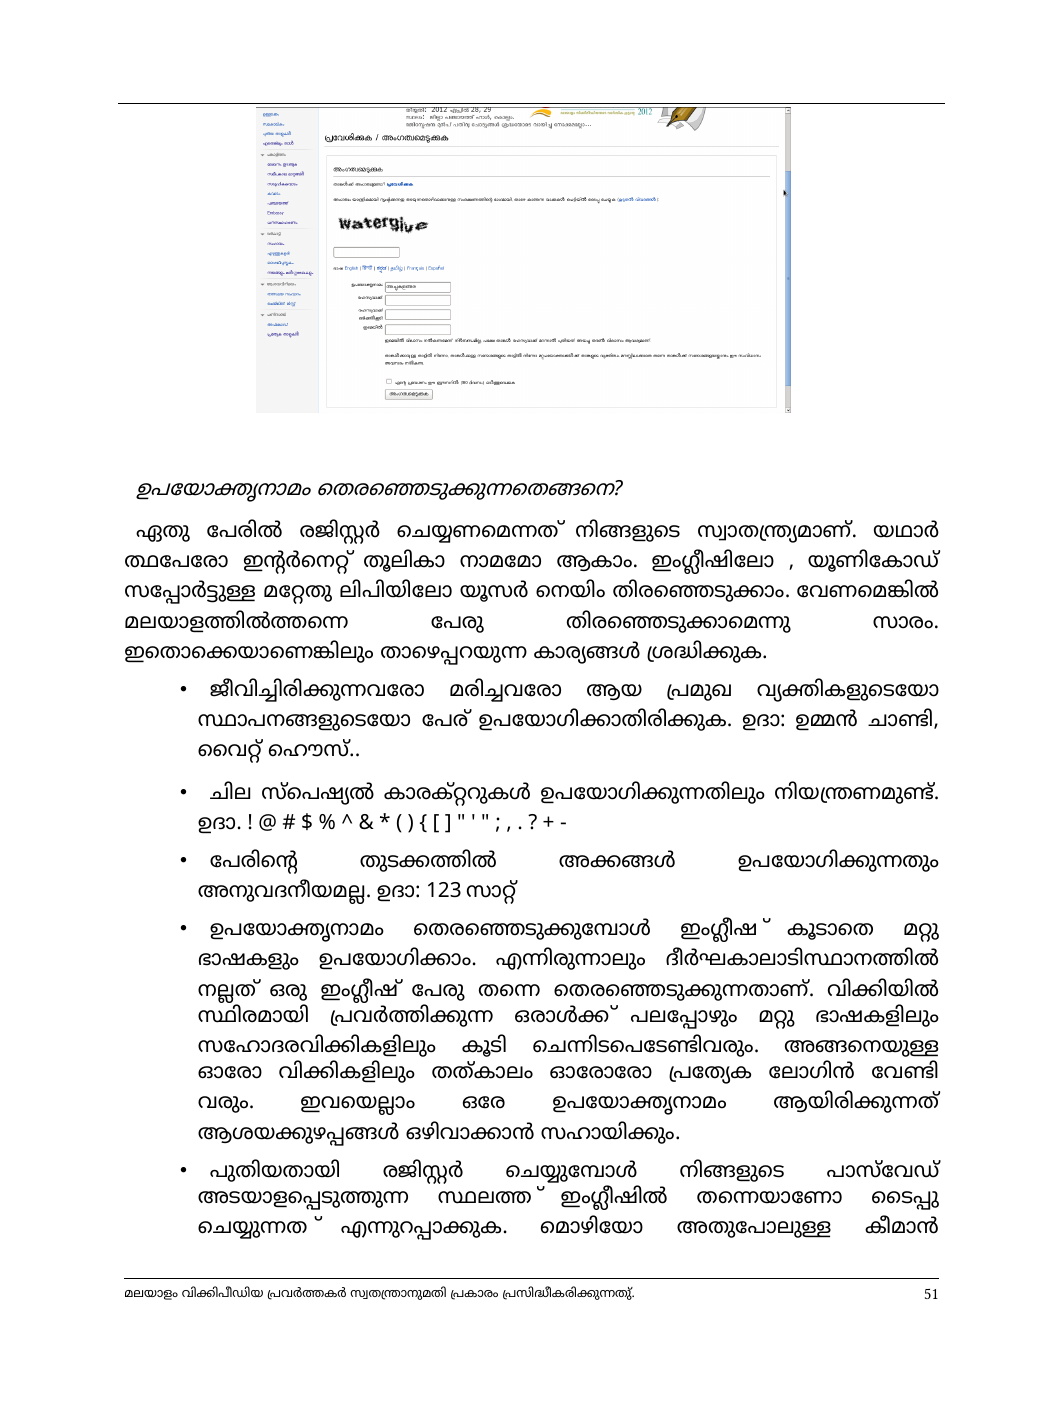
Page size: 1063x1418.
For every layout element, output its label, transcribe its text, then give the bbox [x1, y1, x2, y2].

list ചില സ്പെഷ്യല്‍ കാരക്റ്ററുകള്‍ ഉപയോഗിക്കുന്നതിലും നിയന്ത്രണമുണ്ട്‌. ഉദാ. ! @ # $ % ^ & * ( ) { [ ] " ' " ; , . ? + - [168, 777, 939, 837]
list പുതിയതായി രജിസ്റ്റര്‍ ചെയ്യുമ്പോള്‍ നിങ്ങളുടെ പാസ്‌വേഡ് അടയാളപ്പെടുത്തുന്ന സ്ഥലത്ത് ഇംഗ്ലീഷില്‍ തന്നെയാണോ ടൈപ്പു ചെയ്യുന്നത് എന്നുറപ്പാക്കുക. മൊഴിയോ അതുപോലുള്ള കീമാന്‍ [168, 1159, 939, 1241]
list പേരിന്റെ തുടക്കത്തില്‍ അക്കങ്ങള്‍ ഉപയോഗിക്കുന്നതും അനുവദനീയമല്ല. ഉദാ: 123സാറ്റ്‌ [168, 849, 939, 906]
picture [256, 107, 791, 413]
text ഏതു പേരില്‍ രജിസ്റ്റര്‍ ചെയ്യണമെന്നത്‌ നിങ്ങളുടെ സ്വാതന്ത്ര്യമാണ്‌. യഥാര്‍ത്ഥപേരോ ഇന്റര്‍നെറ്റ്‌ തൂലികാ നാമമോ ആകാം. ഇംഗ്ലീഷിലോ , യൂണികോഡ്‌ സപ്പോര്‍ട്ടുള്ള മറ്റേതു ലിപിയിലോ യൂസര്‍ നെയിം തിരഞ്ഞെടുക്കാം. വേണമെങ്കില്‍ മലയാളത്തില്‍ത്തന്നെ പേരു തിരഞ്ഞെടുക്കാമെന്നു സാരം. ഇതൊക്കെയാണെങ്കിലും താഴെപ്പറയുന്ന കാര്യങ്ങള്‍ ശ്രദ്ധിക്കുക. [124, 515, 939, 666]
list ഉപയോക്തൃനാമം തെരഞ്ഞെടുക്കുമ്പോള്‍ ഇംഗ്ലീഷ് കൂടാതെ മറ്റു ഭാഷകളും ഉപയോഗിക്കാം. എന്നിരുന്നാലും ദീര്‍ഘകാലാടിസ്ഥാനത്തില്‍ നല്ലത് ഒരു ഇംഗ്ലീഷ് പേരു തന്നെ തെരഞ്ഞെടുക്കുന്നതാണ്. വിക്കിയില്‍ സ്ഥിരമായി പ്രവര്‍ത്തിക്കുന്ന ഒരാള്‍ക്ക്‌ പലപ്പോഴും മറ്റു ഭാഷകളിലും സഹോദരവിക്കികളിലും കൂടി ചെന്നിടപെടേണ്ടിവരും. അങ്ങനെയുള്ള ഓരോ വിക്കികളിലും തത്കാലം ഓരോരോ പ്രത്യേക ലോഗിന്‍ വേണ്ടി വരും. ഇവയെല്ലാം ഒരേ ഉപയോക്തൃനാമം ആയിരിക്കുന്നത് ആശയക്കുഴപ്പങ്ങള്‍ ഒഴിവാക്കാന്‍ സഹായിക്കും. [168, 917, 939, 1147]
list ജീവിച്ചിരിക്കുന്നവരോ മരിച്ചവരോ ആയ പ്രമുഖ വ്യക്തികളുടെയോ സ്ഥാപനങ്ങളുടെയോ പേര്‌ ഉപയോഗിക്കാതിരിക്കുക. ഉദാ: ഉമ്മന്‍ ചാണ്ടി, വൈറ്റ്‌ ഹൌസ്‌.. [168, 678, 939, 765]
subtitle ഉപയോക്തൃനാമം തെരഞ്ഞെടുക്കുന്നതെങ്ങനെ? [124, 473, 939, 503]
